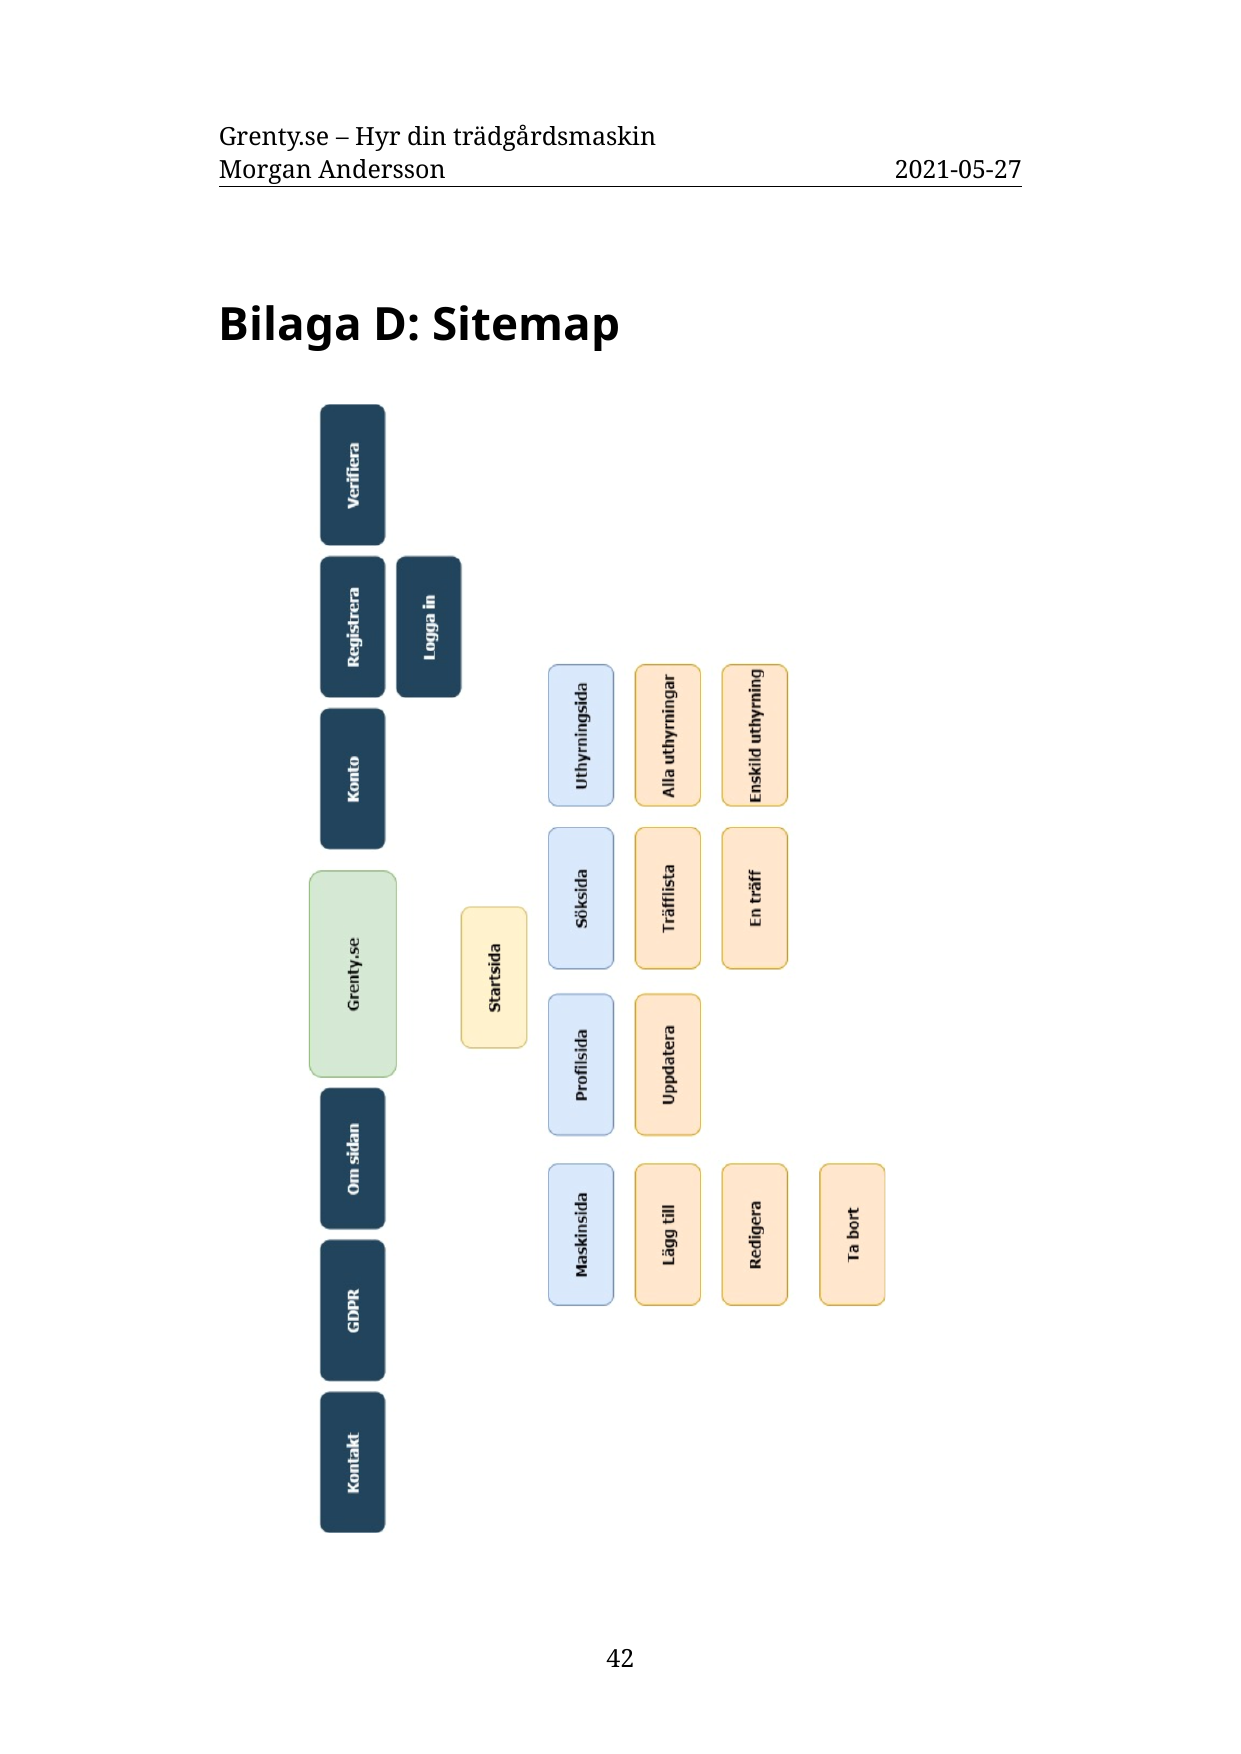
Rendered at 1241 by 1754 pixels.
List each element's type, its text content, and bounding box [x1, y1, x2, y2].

picture [309, 405, 886, 1532]
subtitle Bilaga D: Sitemap [218, 291, 1022, 353]
